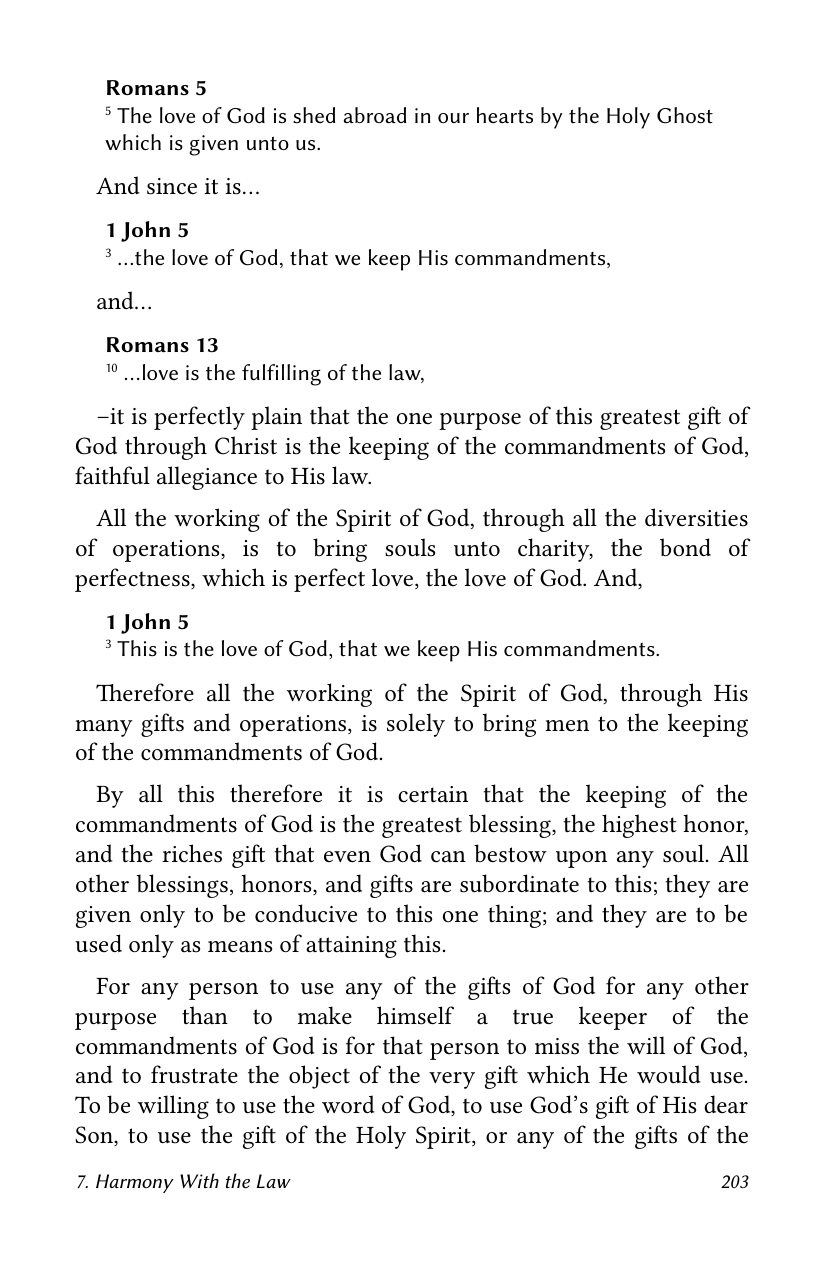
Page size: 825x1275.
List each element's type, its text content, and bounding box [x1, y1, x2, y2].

text 10 ...love is the fulfilling of the law, [105, 360, 720, 386]
text and... [75, 287, 750, 316]
text All the working of the Spirit of God, through all the diversities of operations, is to bring souls unto charity, the bond of perfectness, which is perfect love, the love of God. And, [75, 504, 750, 592]
text 5 The love of God is shed abroad in our hearts by the Holy Ghost which is given unto us. [105, 103, 720, 156]
text 1 John 5 [105, 609, 750, 635]
text 1 John 5 [105, 217, 750, 243]
text 3 ...the love of God, that we keep His commandments, [105, 245, 720, 271]
text And since it is... [75, 172, 750, 201]
text Therefore all the working of the Spirit of God, through His many gifts and operations, is solely to bring men to the keeping of the commandments of God. [75, 679, 750, 767]
text –it is perfectly plain that the one purpose of this greatest gift of God through Christ is the keeping of the commandments of God, faithful allegiance to His law. [75, 402, 750, 491]
text 3 This is the love of God, that we keep His commandments. [105, 636, 720, 662]
text Romans 13 [105, 332, 750, 358]
text Romans 5 [105, 75, 750, 101]
text By all this therefore it is certain that the keeping of the commandments of God is the greatest blessing, the highest honor, and the riches gift that even God can bestow upon any soul. All other blessings, honors, and gifts are subordinate to this; they are given only to be conducive to this one thing; and they are to be used only as means of attaining this. [75, 780, 750, 958]
text For any person to use any of the gifts of God for any other purpose than to make himself a true keeper of the commandments of God is for that person to miss the will of God, and to frustrate the object of the very gift which He would use. To be willing to use the word of God, to use God’s gift of His dear Son, to use the gift of the Holy Spirit, or any of the gifts of the [75, 972, 750, 1150]
